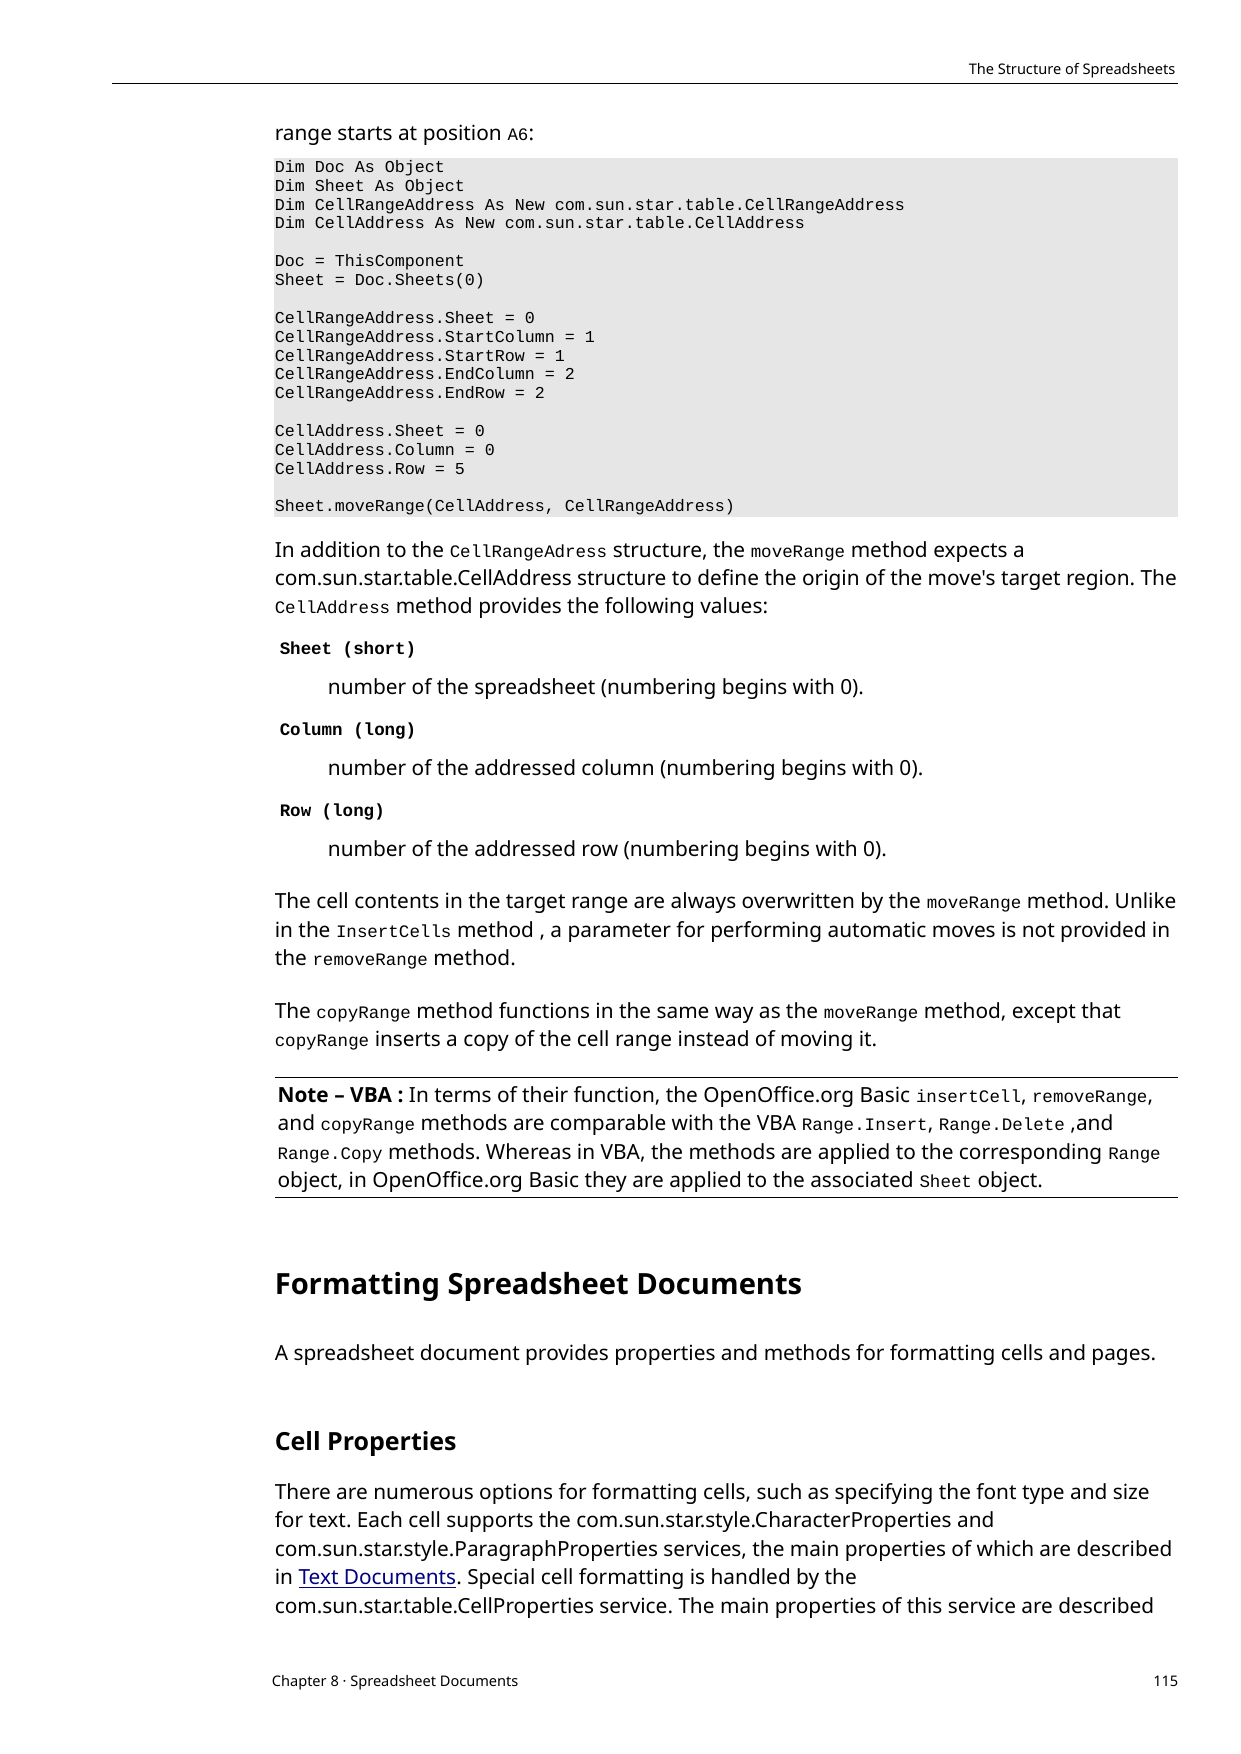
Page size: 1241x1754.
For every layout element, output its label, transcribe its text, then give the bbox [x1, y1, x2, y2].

list VBA : In terms of their function, the OpenOffice.org Basic insertCell, removeRange, and copyRange methods are comparable with the VBA Range.Insert, Range.Delete ,and Range.Copy methods. Whereas in VBA, the methods are applied to the corresponding Range object, in OpenOffice.org Basic they are applied to the associated Sheet object. [274, 1078, 1178, 1197]
text range starts at position A6: [274, 118, 1178, 147]
list number of the addressed row (numbering begins with 0). [322, 834, 1178, 862]
text In addition to the CellRangeAdress structure, the moveRange method expects a com.sun.star.table.CellAddress structure to define the origin of the move's target region. The CellAddress method provides the following values: [274, 535, 1178, 620]
subtitle Formatting Spreadsheet Documents [274, 1263, 1178, 1303]
text The cell contents in the target range are always overwritten by the moveRange method. Unlike in the InsertCells method , a parameter for performing automatic moves is not provided in the removeRange method. [274, 886, 1178, 972]
list Row (long) [274, 794, 1178, 822]
list Sheet (short) [274, 632, 1178, 660]
text A spreadsheet document provides properties and methods for formatting cells and pages. [274, 1338, 1178, 1367]
text Dim Doc As Object Dim Sheet As Object Dim CellRangeAddress As New com.sun.star.table.CellRangeAddress Dim CellAddress As New com.sun.star.table.CellAddress Doc = ThisComponent Sheet = Doc.Sheets(0) CellRangeAddress.Sheet = 0 CellRangeAddress.StartColumn = 1 CellRangeAddress.StartRow = 1 CellRangeAddress.EndColumn = 2 CellRangeAddress.EndRow = 2 CellAddress.Sheet = 0 CellAddress.Column = 0 CellAddress.Row = 5 Sheet.moveRange(CellAddress, CellRangeAddress) [274, 158, 1178, 517]
list number of the addressed column (numbering begins with 0). [322, 753, 1178, 782]
text There are numerous options for formatting cells, such as specifying the font type and size for text. Each cell supports the com.sun.star.style.CharacterProperties and com.sun.star.style.ParagraphProperties services, the main properties of which are described in Text Documents. Special cell formatting is handled by the com.sun.star.table.CellProperties service. The main properties of this service are described [274, 1477, 1178, 1619]
text The copyRange method functions in the same way as the moveRange method, except that copyRange inserts a copy of the cell range instead of moving it. [274, 996, 1178, 1053]
list Column (long) [274, 713, 1178, 741]
list number of the spreadsheet (numbering begins with 0). [322, 672, 1178, 701]
subtitle Cell Properties [274, 1424, 1178, 1458]
